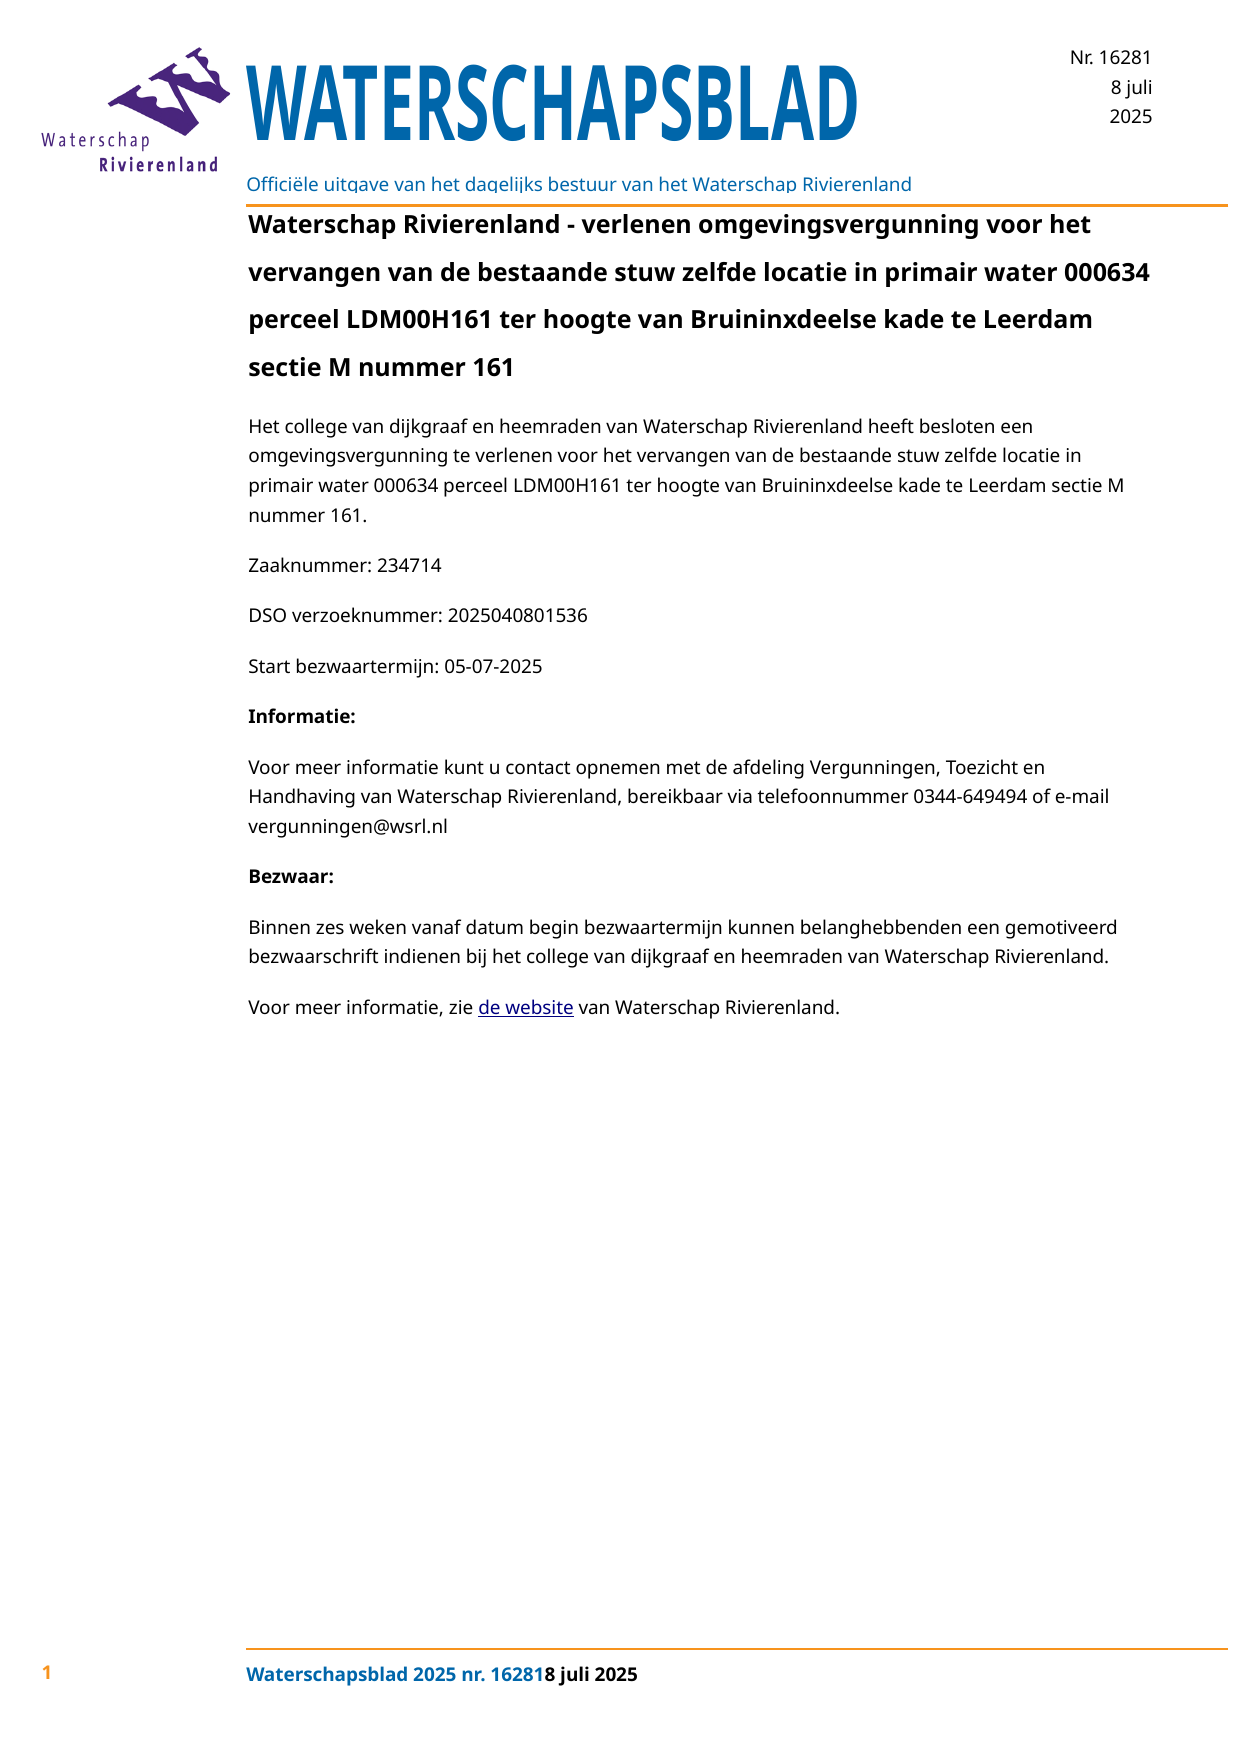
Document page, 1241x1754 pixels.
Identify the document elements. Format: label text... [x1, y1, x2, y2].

text Voor meer informatie kunt u contact opnemen met de afdeling Vergunningen, Toezicht en Handhaving van Waterschap Rivierenland, bereikbaar via telefoonnummer 0344-649494 of e-mail vergunningen@wsrl.nl [248, 754, 1152, 839]
text Informatie: [248, 703, 1152, 729]
picture [41, 47, 231, 172]
text Binnen zes weken vanaf datum begin bezwaartermijn kunnen belanghebbenden een gemotiveerd bezwaarschrift indienen bij het college van dijkgraaf en heemraden van Waterschap Rivierenland. [248, 914, 1152, 969]
text Voor meer informatie, zie de website van Waterschap Rivierenland. [248, 994, 1152, 1020]
text Zaaknummer: 234714 [248, 552, 1152, 578]
text Bezwaar: [248, 863, 1152, 889]
text Waterschap Rivierenland - verlenen omgevingsvergunning voor het vervangen van de bestaande stuw zelfde locatie in primair water 000634 perceel LDM00H161 ter hoogte van Bruininxdeelse kade te Leerdam sectie M nummer 161 [248, 207, 1152, 384]
text Het college van dijkgraaf en heemraden van Waterschap Rivierenland heeft besloten een omgevingsvergunning te verlenen voor het vervangen van de bestaande stuw zelfde locatie in primair water 000634 perceel LDM00H161 ter hoogte van Bruininxdeelse kade te Leerdam sectie M nummer 161. [248, 413, 1152, 528]
text Start bezwaartermijn: 05-07-2025 [248, 653, 1152, 679]
text DSO verzoeknummer: 2025040801536 [248, 603, 1152, 628]
